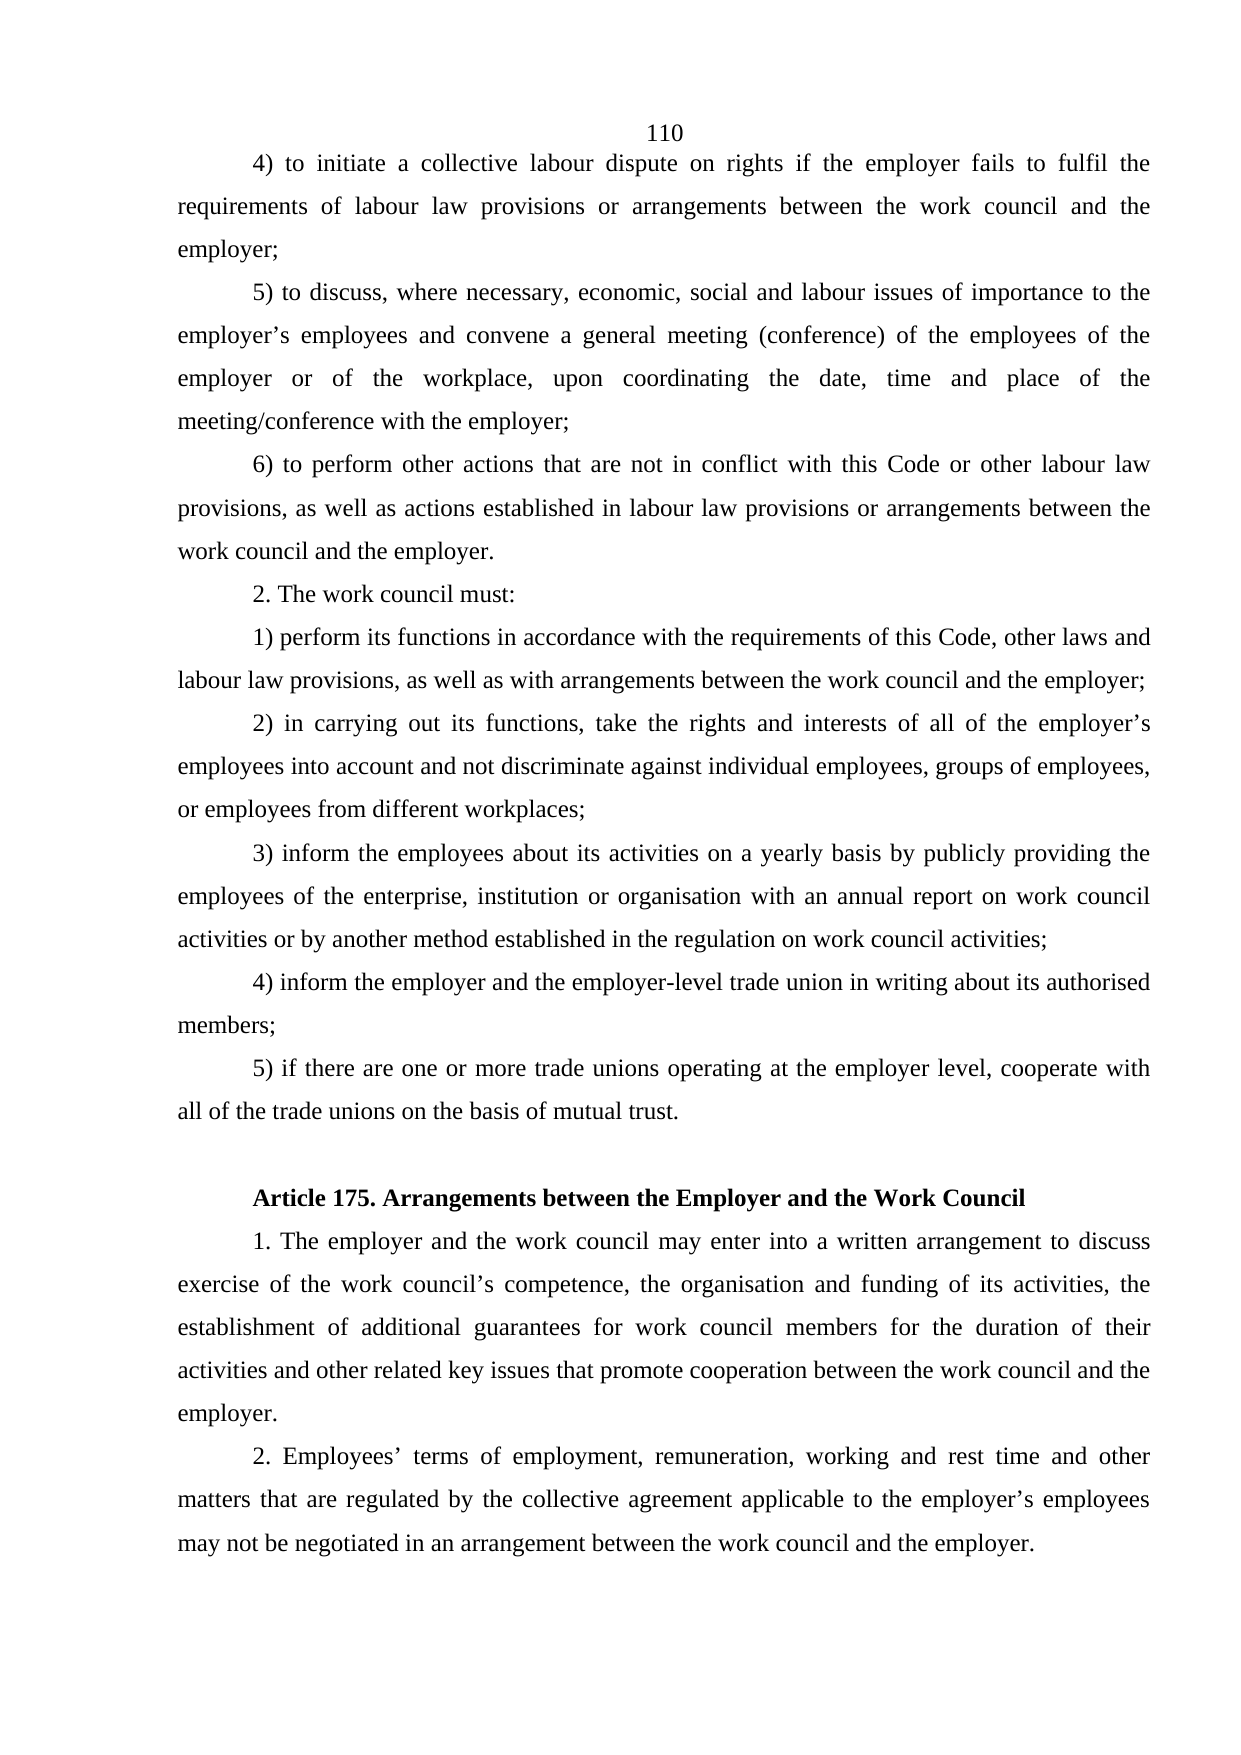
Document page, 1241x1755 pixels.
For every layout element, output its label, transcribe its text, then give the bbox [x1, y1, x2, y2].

text 2. The work council must: [177, 579, 1152, 608]
text Article 175. Arrangements between the Employer and the Work Council [177, 1183, 1152, 1211]
text 2. Employees’ terms of employment, remuneration, working and rest time and other matters that are regulated by the collective agreement applicable to the employer’s employees may not be negotiated in an arrangement between the work council and the employer. [177, 1441, 1152, 1556]
text 6) to perform other actions that are not in conflict with this Code or other labour law provisions, as well as actions established in labour law provisions or arrangements between the work council and the employer. [177, 449, 1152, 564]
text 2) in carrying out its functions, take the rights and interests of all of the employer’s employees into account and not discriminate against individual employees, groups of employees, or employees from different workplaces; [177, 708, 1152, 823]
text 4) to initiate a collective labour dispute on rights if the employer fails to fulfil the requirements of labour law provisions or arrangements between the work council and the employer; [177, 148, 1152, 263]
text 1) perform its functions in accordance with the requirements of this Code, other laws and labour law provisions, as well as with arrangements between the work council and the employer; [177, 622, 1152, 694]
text 5) if there are one or more trade unions operating at the employer level, cooperate with all of the trade unions on the basis of mutual trust. [177, 1053, 1152, 1125]
text 3) inform the employees about its activities on a yearly basis by publicly providing the employees of the enterprise, institution or organisation with an annual report on work council activities or by another method established in the regulation on work council activities; [177, 838, 1152, 953]
text 5) to discuss, where necessary, economic, social and labour issues of importance to the employer’s employees and convene a general meeting (conference) of the employees of the employer or of the workplace, upon coordinating the date, time and place of the meeting/conference with the employer; [177, 277, 1152, 435]
text 1. The employer and the work council may enter into a written arrangement to discuss exercise of the work council’s competence, the organisation and funding of its activities, the establishment of additional guarantees for work council members for the duration of their activities and other related key issues that promote cooperation between the work council and the employer. [177, 1226, 1152, 1427]
text 4) inform the employer and the employer-level trade union in writing about its authorised members; [177, 967, 1152, 1039]
